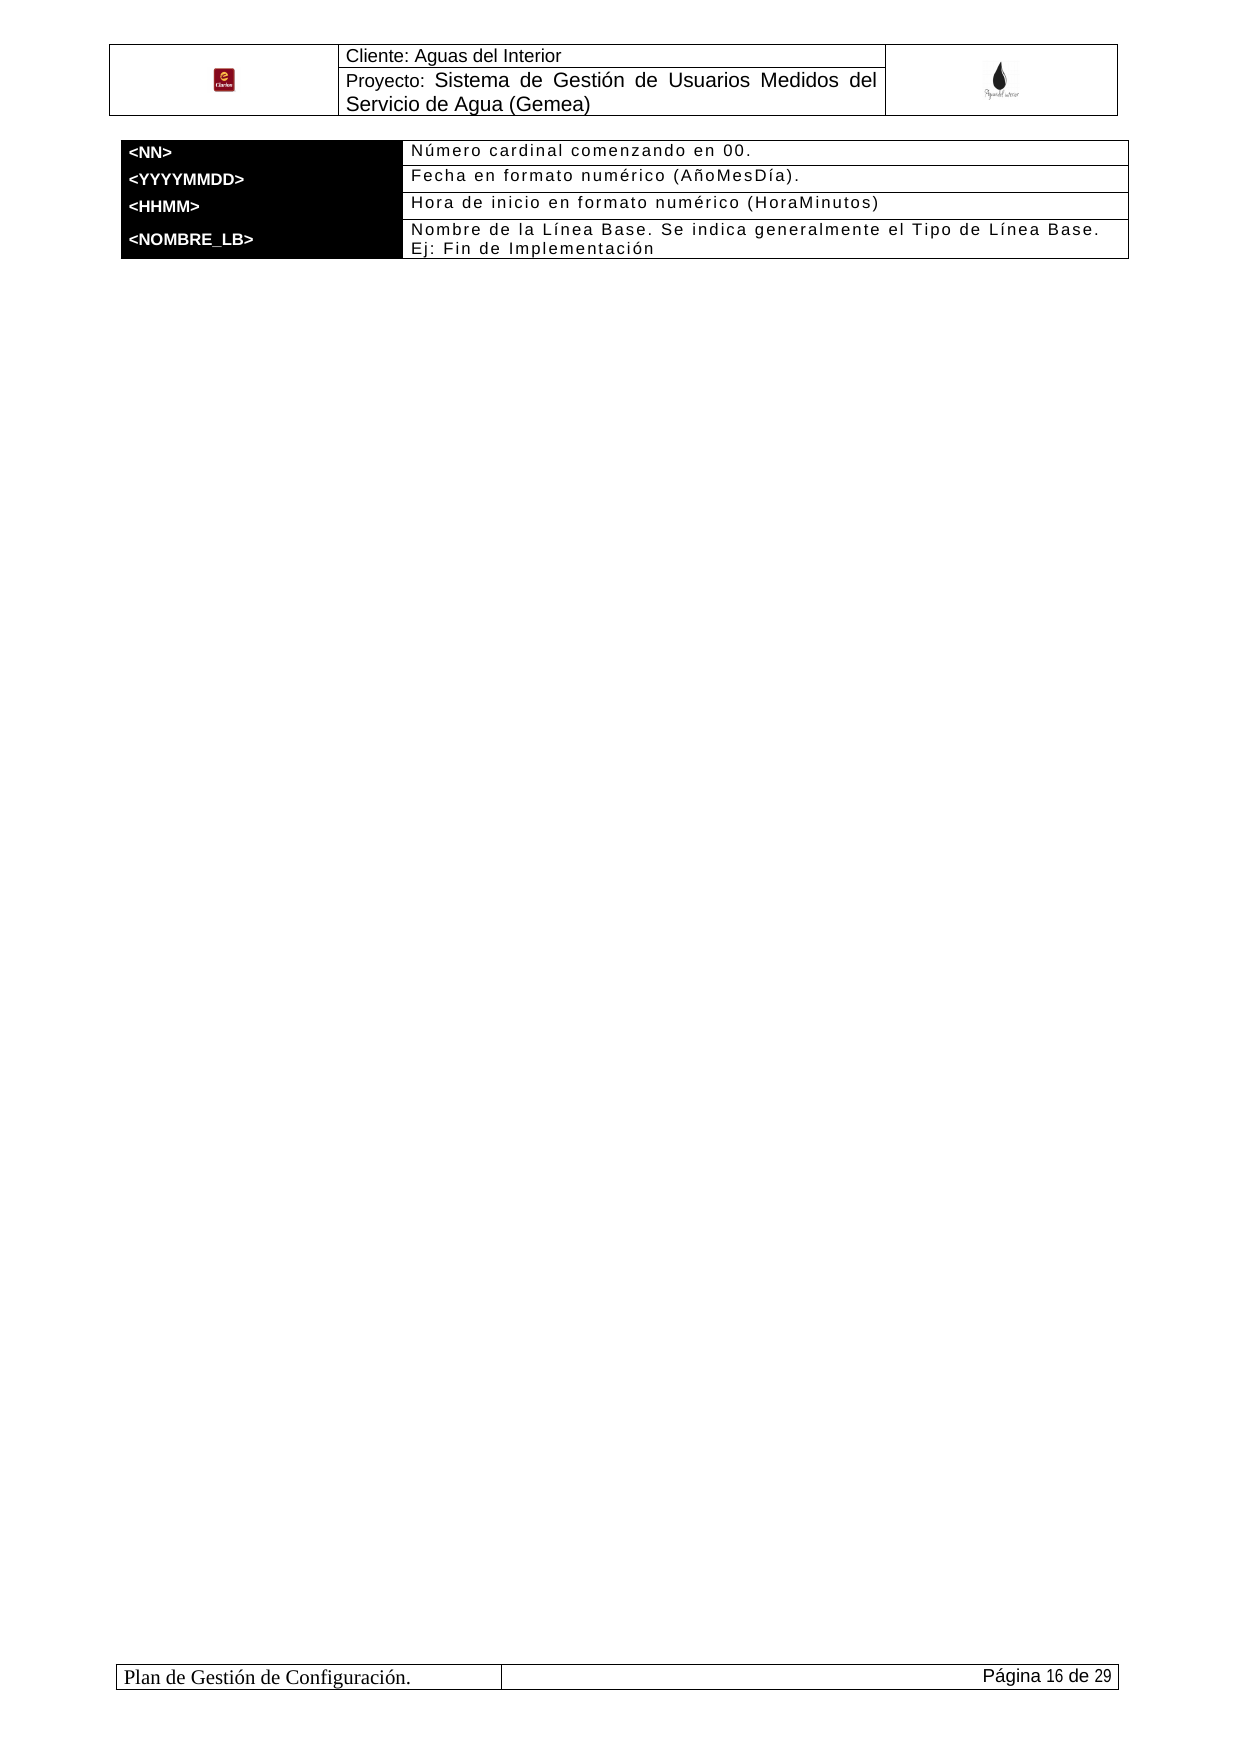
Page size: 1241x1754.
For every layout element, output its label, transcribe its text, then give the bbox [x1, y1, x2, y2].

table_cell <NN> [122, 141, 402, 165]
table_cell <NOMBRE_LB> [122, 220, 402, 258]
table_cell Nombre de la Línea Base. Se indica generalmente el Tipo de Línea Base. Ej: Fin de Implementación [403, 220, 1128, 258]
table_cell Número cardinal comenzando en 00. [403, 141, 1128, 165]
table_cell <YYYYMMDD> [122, 166, 402, 192]
table_cell Fecha en formato numérico (AñoMesDía). [403, 166, 1128, 192]
table_cell <HHMM> [122, 193, 402, 219]
table_cell Hora de inicio en formato numérico (HoraMinutos) [403, 193, 1128, 219]
picture [207, 67, 241, 93]
